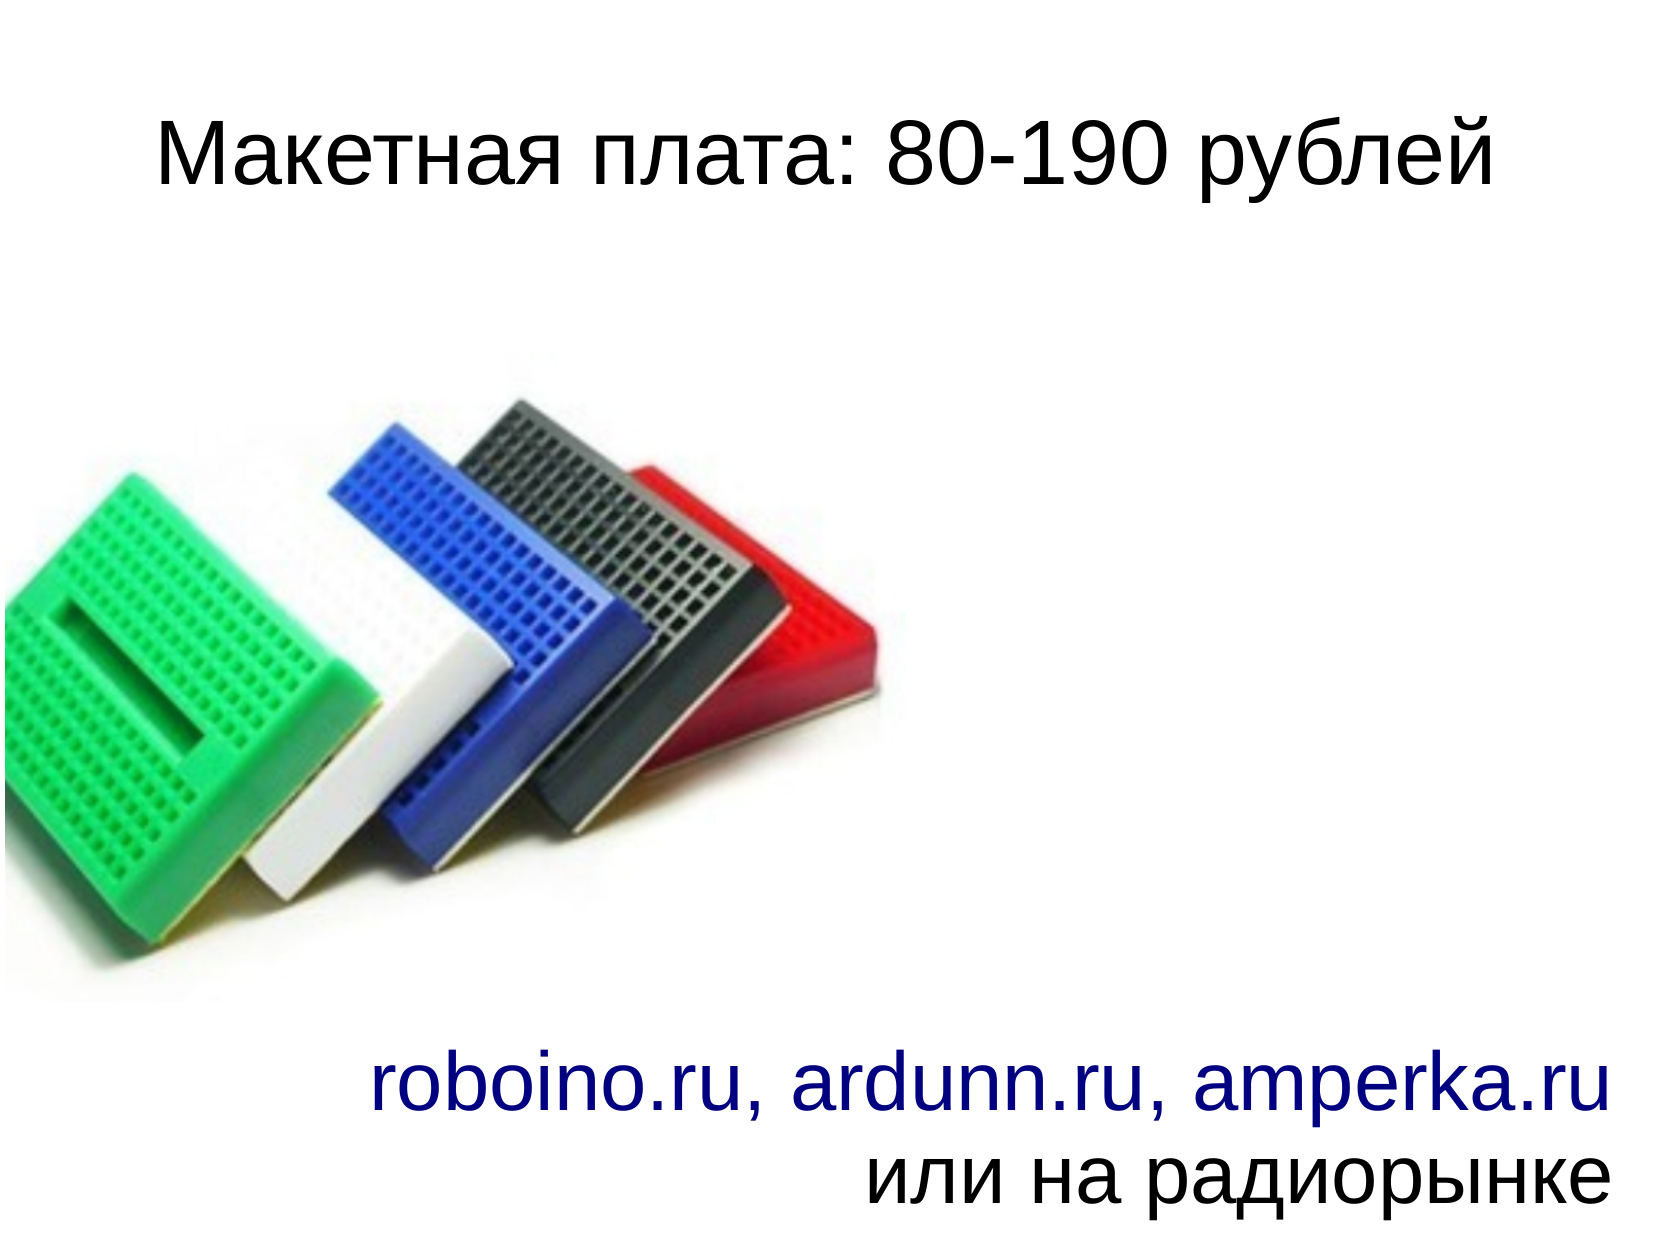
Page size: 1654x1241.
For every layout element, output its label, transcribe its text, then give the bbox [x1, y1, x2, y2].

picture [5, 216, 906, 1063]
title Макетная плата: 80-190 рублей [82, 49, 1571, 257]
text_box roboino.ru, ardunn.ru, amperka.ru или на радиорынке [354, 1027, 1653, 1229]
